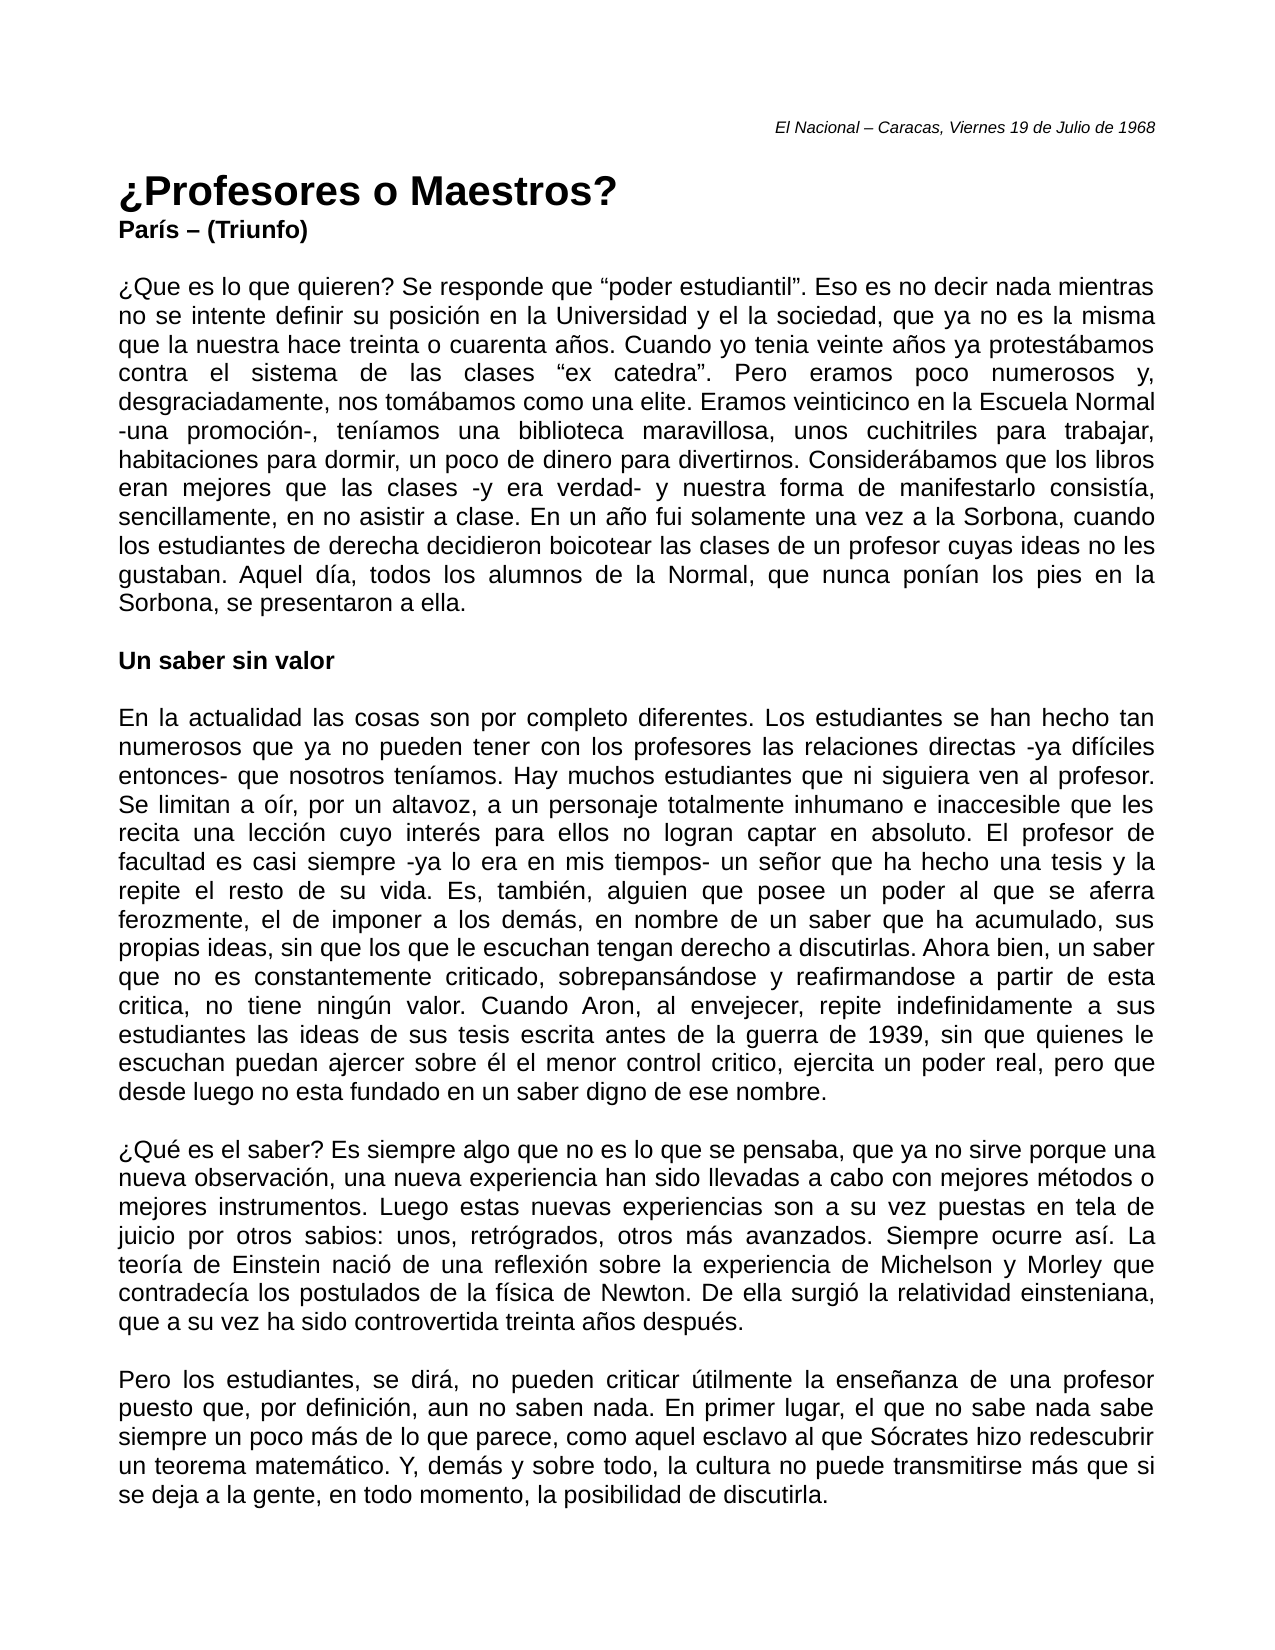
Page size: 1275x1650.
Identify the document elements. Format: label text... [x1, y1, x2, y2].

text En la actualidad las cosas son por completo diferentes. Los estudiantes se han hecho tan numerosos que ya no pueden tener con los profesores las relaciones directas -ya difíciles entonces- que nosotros teníamos. Hay muchos estudiantes que ni siguiera ven al profesor. Se limitan a oír, por un altavoz, a un personaje totalmente inhumano e inaccesible que les recita una lección cuyo interés para ellos no logran captar en absoluto. El profesor de facultad es casi siempre -ya lo era en mis tiempos- un señor que ha hecho una tesis y la repite el resto de su vida. Es, también, alguien que posee un poder al que se aferra ferozmente, el de imponer a los demás, en nombre de un saber que ha acumulado, sus propias ideas, sin que los que le escuchan tengan derecho a discutirlas. Ahora bien, un saber que no es constantemente criticado, sobrepansándose y reafirmandose a partir de esta critica, no tiene ningún valor. Cuando Aron, al envejecer, repite indefinidamente a sus estudiantes las ideas de sus tesis escrita antes de la guerra de 1939, sin que quienes le escuchan puedan ajercer sobre él el menor control critico, ejercita un poder real, pero que desde luego no esta fundado en un saber digno de ese nombre. [118, 703, 1157, 1106]
text París – (Triunfo) [118, 215, 1157, 243]
text Pero los estudiantes, se dirá, no pueden criticar útilmente la enseñanza de una profesor puesto que, por definición, aun no saben nada. En primer lugar, el que no sabe nada sabe siempre un poco más de lo que parece, como aquel esclavo al que Sócrates hizo redescubrir un teorema matemático. Y, demás y sobre todo, la cultura no puede transmitirse más que si se deja a la gente, en todo momento, la posibilidad de discutirla. [118, 1365, 1157, 1508]
text Un saber sin valor [118, 646, 1157, 675]
text ¿Qué es el saber? Es siempre algo que no es lo que se pensaba, que ya no sirve porque una nueva observación, una nueva experiencia han sido llevadas a cabo con mejores métodos o mejores instrumentos. Luego estas nuevas experiencias son a su vez puestas en tela de juicio por otros sabios: unos, retrógrados, otros más avanzados. Siempre ocurre así. La teoría de Einstein nació de una reflexión sobre la experiencia de Michelson y Morley que contradecía los postulados de la física de Newton. De ella surgió la relatividad einsteniana, que a su vez ha sido controvertida treinta años después. [118, 1135, 1157, 1336]
text ¿Que es lo que quieren? Se responde que “poder estudiantil”. Eso es no decir nada mientras no se intente definir su posición en la Universidad y el la sociedad, que ya no es la misma que la nuestra hace treinta o cuarenta años. Cuando yo tenia veinte años ya protestábamos contra el sistema de las clases “ex catedra”. Pero eramos poco numerosos y, desgraciadamente, nos tomábamos como una elite. Eramos veinticinco en la Escuela Normal -una promoción-, teníamos una biblioteca maravillosa, unos cuchitriles para trabajar, habitaciones para dormir, un poco de dinero para divertirnos. Considerábamos que los libros eran mejores que las clases -y era verdad- y nuestra forma de manifestarlo consistía, sencillamente, en no asistir a clase. En un año fui solamente una vez a la Sorbona, cuando los estudiantes de derecha decidieron boicotear las clases de un profesor cuyas ideas no les gustaban. Aquel día, todos los alumnos de la Normal, que nunca ponían los pies en la Sorbona, se presentaron a ella. [118, 272, 1157, 617]
text ¿Profesores o Maestros? [118, 167, 1157, 215]
